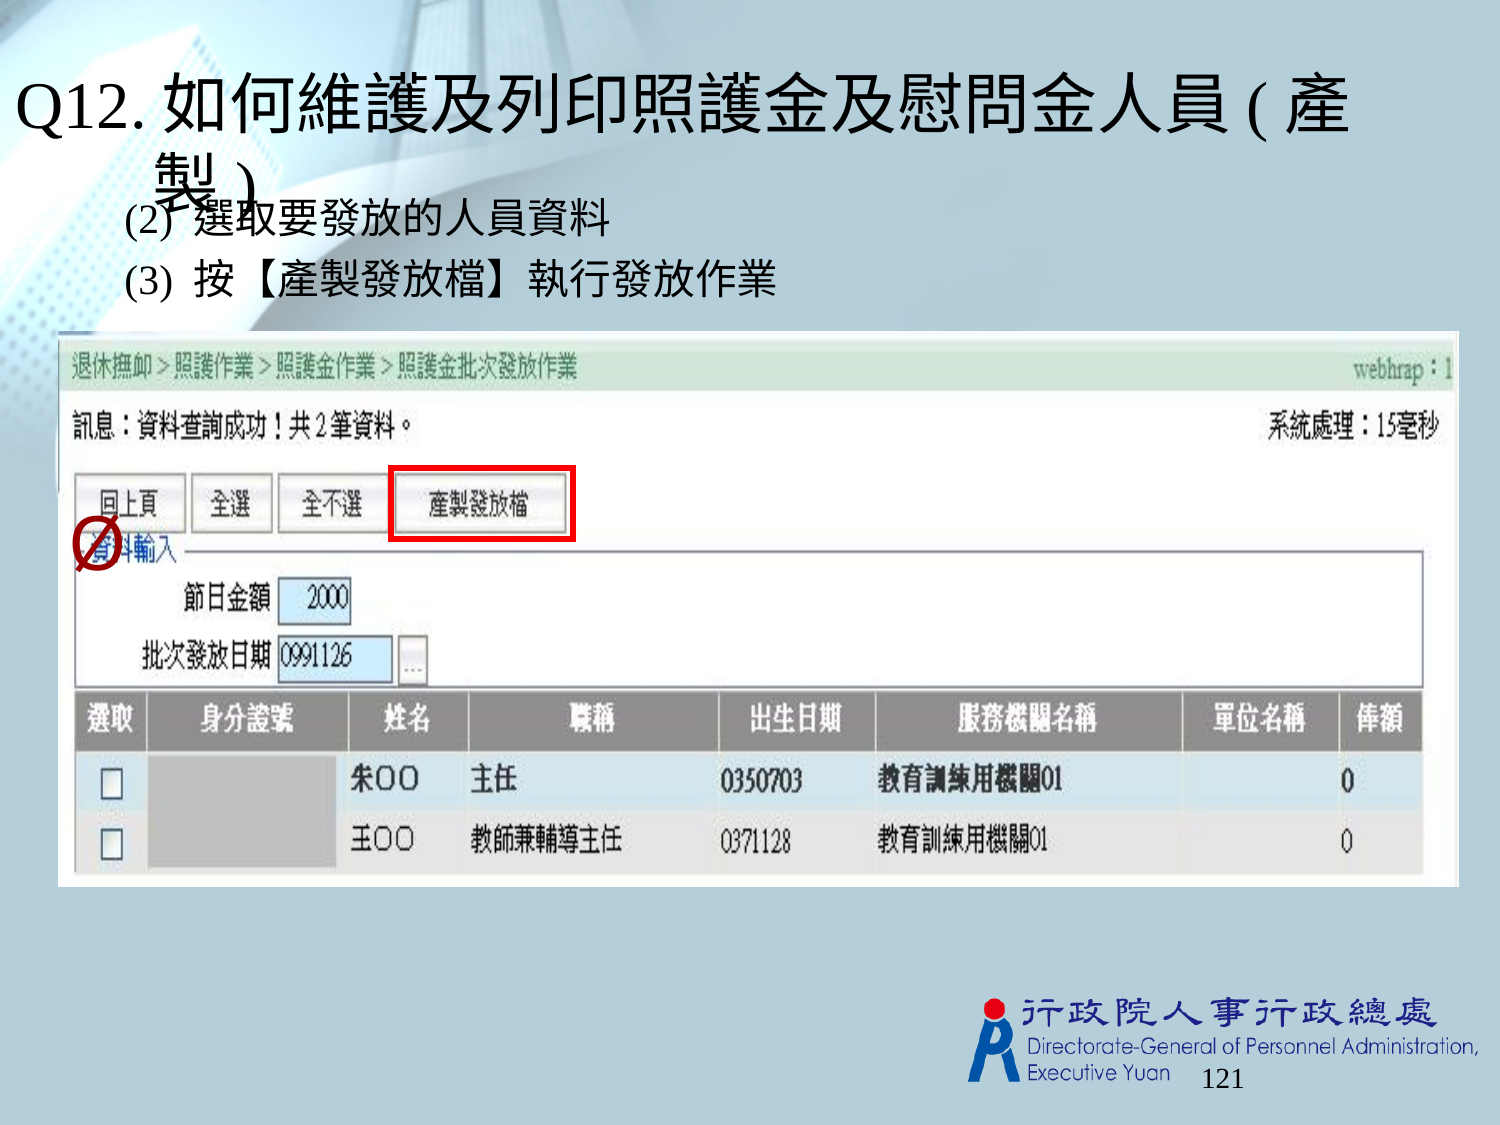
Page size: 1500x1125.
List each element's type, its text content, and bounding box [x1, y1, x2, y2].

picture [58, 331, 1459, 887]
title Q12.如何維護及列印照護金及慰問金人員(產製) [0, 54, 1436, 149]
list (2) 選取要發放的人員資料 (3) 按【產製發放檔】執行發放作業 [53, 184, 1329, 860]
text_box [1185, 1058, 1499, 1125]
